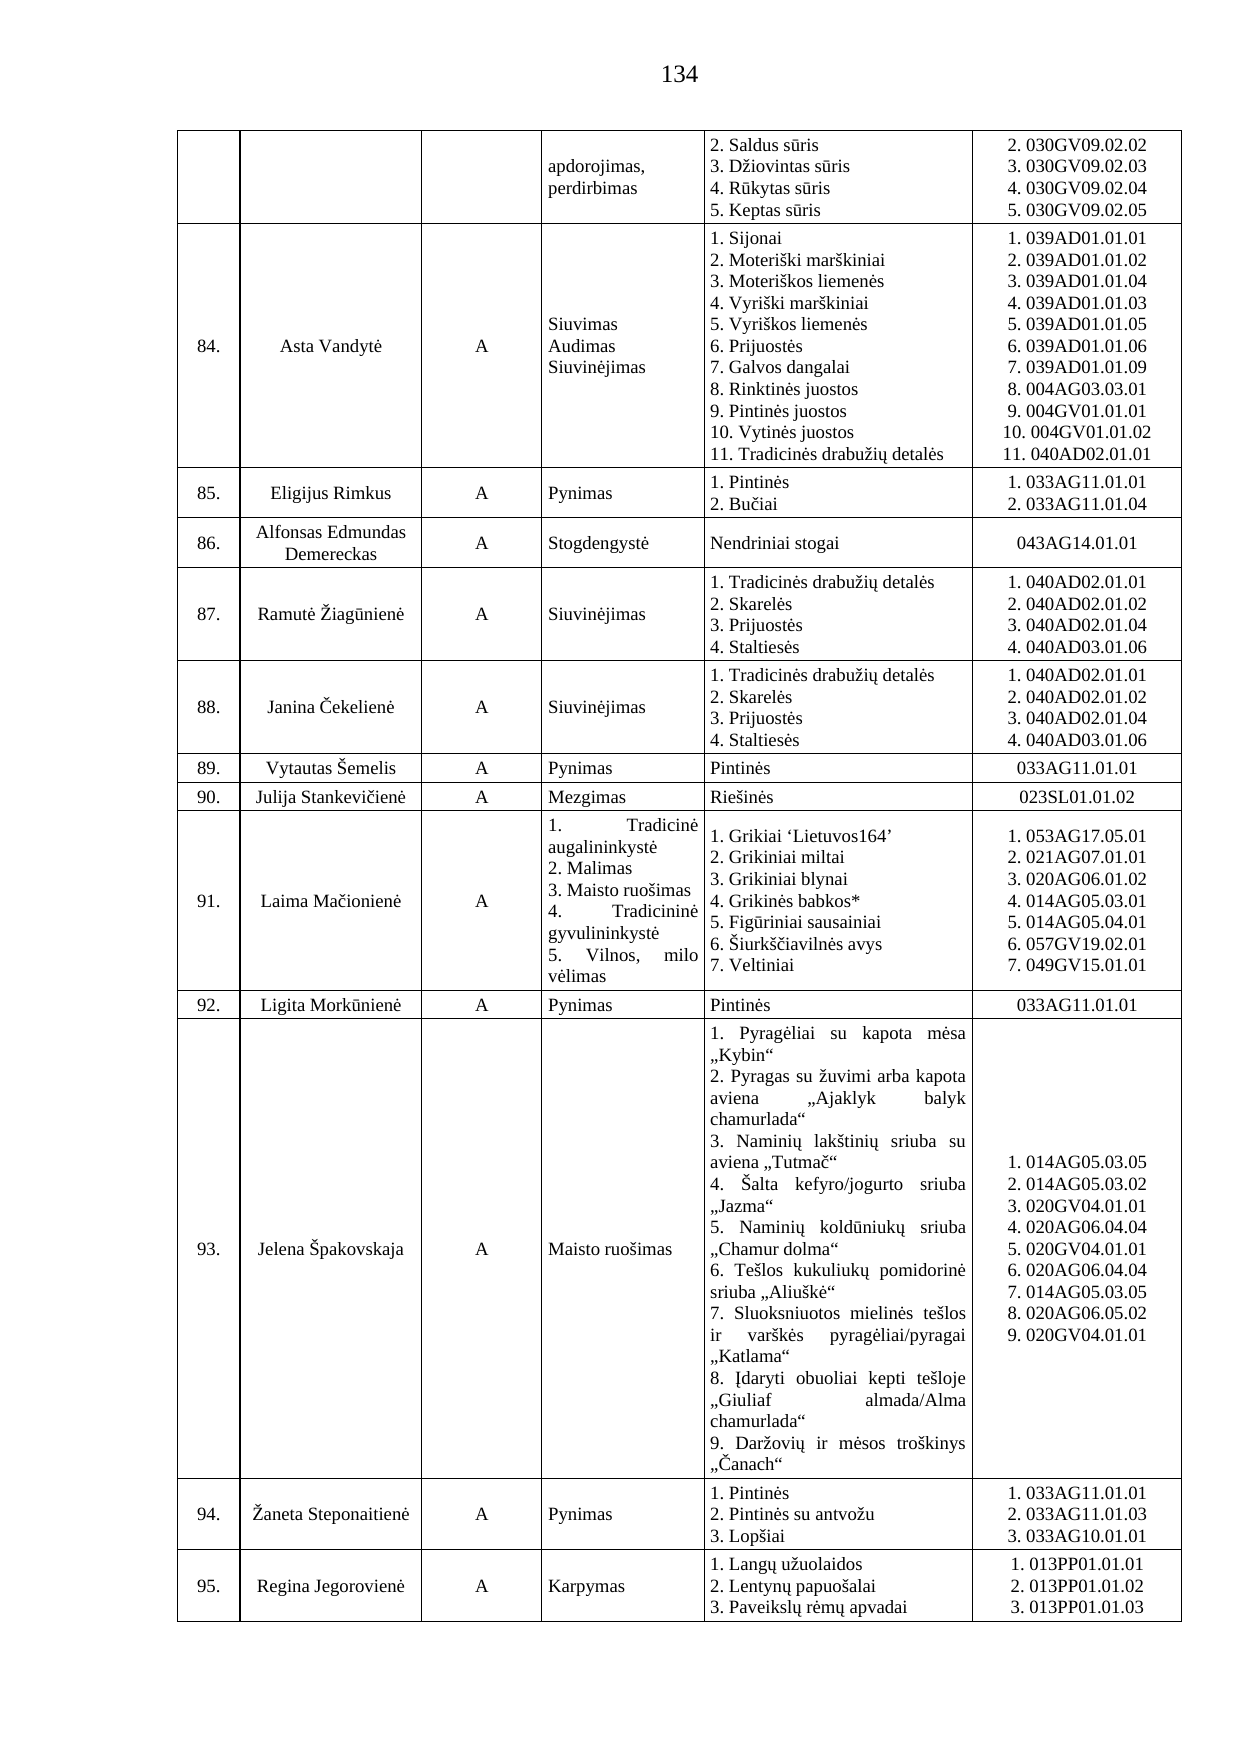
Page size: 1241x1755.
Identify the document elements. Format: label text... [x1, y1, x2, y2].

table_cell Laima Mačionienė [241, 811, 421, 989]
table_cell Pynimas [542, 991, 704, 1018]
table_cell Jelena Špakovskaja [241, 1019, 421, 1478]
table_cell Pintinės [705, 991, 972, 1018]
table_cell A [422, 468, 541, 517]
table_cell 1. Pyragėliai su kapota mėsa „Kybin“ 2. Pyragas su žuvimi arba kapota aviena „Ajaklyk balyk chamurlada“ 3. Naminių lakštinių sriuba su aviena „Tutmač“ 4. Šalta kefyro/jogurto sriuba „Jazma“ 5. Naminių koldūniukų sriuba „Chamur dolma“ 6. Tešlos kukuliukų pomidorinė sriuba „Aliuškė“ 7. Sluoksniuotos mielinės tešlos ir varškės pyragėliai/pyragai „Katlama“ 8. Įdaryti obuoliai kepti tešloje „Giuliaf almada/Alma chamurlada“ 9. Daržovių ir mėsos troškinys „Čanach“ [705, 1019, 972, 1478]
table_cell 033AG11.01.01 [973, 754, 1181, 782]
table_cell A [422, 224, 541, 467]
table_cell A [422, 754, 541, 782]
table_cell 2. 030GV09.02.02 3. 030GV09.02.03 4. 030GV09.02.04 5. 030GV09.02.05 [973, 131, 1181, 223]
table_cell 1. 040AD02.01.01 2. 040AD02.01.02 3. 040AD02.01.04 4. 040AD03.01.06 [973, 568, 1181, 660]
table_cell A [422, 783, 541, 810]
table_cell Stogdengystė [542, 518, 704, 567]
table_cell A [422, 568, 541, 660]
table_cell 1. Sijonai 2. Moteriški marškiniai 3. Moteriškos liemenės 4. Vyriški marškiniai 5. Vyriškos liemenės 6. Prijuostės 7. Galvos dangalai 8. Rinktinės juostos 9. Pintinės juostos 10. Vytinės juostos 11. Tradicinės drabužių detalės [705, 224, 972, 467]
table_cell A [422, 1550, 541, 1621]
table_cell Julija Stankevičienė [241, 783, 421, 810]
table_cell Pynimas [542, 1479, 704, 1549]
table_cell [178, 131, 239, 223]
table_cell [422, 131, 541, 223]
table_cell 93. [178, 1019, 239, 1478]
table_cell Eligijus Rimkus [241, 468, 421, 517]
table_cell Pynimas [542, 468, 704, 517]
table_cell 2. Saldus sūris 3. Džiovintas sūris 4. Rūkytas sūris 5. Keptas sūris [705, 131, 972, 223]
table_cell 023SL01.01.02 [973, 783, 1181, 810]
table_cell apdorojimas, perdirbimas [542, 131, 704, 223]
table_cell 1. Tradicinė augalininkystė 2. Malimas 3. Maisto ruošimas 4. Tradicininė gyvulininkystė 5. Vilnos, milo vėlimas [542, 811, 704, 989]
table_cell [241, 131, 421, 223]
table_cell Mezgimas [542, 783, 704, 810]
table_cell 1. Grikiai ‘Lietuvos164’ 2. Grikiniai miltai 3. Grikiniai blynai 4. Grikinės babkos* 5. Figūriniai sausainiai 6. Šiurkščiavilnės avys 7. Veltiniai [705, 811, 972, 989]
table_cell 1. Pintinės 2. Bučiai [705, 468, 972, 517]
table_cell 033AG11.01.01 [973, 991, 1181, 1018]
table_cell Pynimas [542, 754, 704, 782]
table_cell 92. [178, 991, 239, 1018]
table_cell Siuvinėjimas [542, 661, 704, 753]
table_cell 1. 014AG05.03.05 2. 014AG05.03.02 3. 020GV04.01.01 4. 020AG06.04.04 5. 020GV04.01.01 6. 020AG06.04.04 7. 014AG05.03.05 8. 020AG06.05.02 9. 020GV04.01.01 [973, 1019, 1181, 1478]
table_cell 94. [178, 1479, 239, 1549]
table_cell A [422, 1019, 541, 1478]
table_cell A [422, 1479, 541, 1549]
table_cell 89. [178, 754, 239, 782]
table_cell 1. 039AD01.01.01 2. 039AD01.01.02 3. 039AD01.01.04 4. 039AD01.01.03 5. 039AD01.01.05 6. 039AD01.01.06 7. 039AD01.01.09 8. 004AG03.03.01 9. 004GV01.01.01 10. 004GV01.01.02 11. 040AD02.01.01 [973, 224, 1181, 467]
table_cell Maisto ruošimas [542, 1019, 704, 1478]
table_cell A [422, 991, 541, 1018]
table_cell Regina Jegorovienė [241, 1550, 421, 1621]
table_cell Pintinės [705, 754, 972, 782]
table_cell Ramutė Žiagūnienė [241, 568, 421, 660]
table_cell Siuvimas Audimas Siuvinėjimas [542, 224, 704, 467]
table_cell 1. Tradicinės drabužių detalės 2. Skarelės 3. Prijuostės 4. Staltiesės [705, 568, 972, 660]
table_cell 87. [178, 568, 239, 660]
table_cell 86. [178, 518, 239, 567]
table_cell 1. 033AG11.01.01 2. 033AG11.01.04 [973, 468, 1181, 517]
table_cell Žaneta Steponaitienė [241, 1479, 421, 1549]
table_cell A [422, 518, 541, 567]
table_cell 88. [178, 661, 239, 753]
table_cell 1. Pintinės 2. Pintinės su antvožu 3. Lopšiai [705, 1479, 972, 1549]
table_cell A [422, 661, 541, 753]
table_cell 1. Tradicinės drabužių detalės 2. Skarelės 3. Prijuostės 4. Staltiesės [705, 661, 972, 753]
table_cell 1. 040AD02.01.01 2. 040AD02.01.02 3. 040AD02.01.04 4. 040AD03.01.06 [973, 661, 1181, 753]
table_cell Alfonsas Edmundas Demereckas [241, 518, 421, 567]
table_cell 91. [178, 811, 239, 989]
table_cell A [422, 811, 541, 989]
table_cell Janina Čekelienė [241, 661, 421, 753]
table_cell Karpymas [542, 1550, 704, 1621]
table_cell 1. Langų užuolaidos 2. Lentynų papuošalai 3. Paveikslų rėmų apvadai [705, 1550, 972, 1621]
table_cell 1. 033AG11.01.01 2. 033AG11.01.03 3. 033AG10.01.01 [973, 1479, 1181, 1549]
table_cell 1. 053AG17.05.01 2. 021AG07.01.01 3. 020AG06.01.02 4. 014AG05.03.01 5. 014AG05.04.01 6. 057GV19.02.01 7. 049GV15.01.01 [973, 811, 1181, 989]
table_cell 85. [178, 468, 239, 517]
table_cell Riešinės [705, 783, 972, 810]
table_cell 043AG14.01.01 [973, 518, 1181, 567]
table_cell 90. [178, 783, 239, 810]
table_cell Vytautas Šemelis [241, 754, 421, 782]
table_cell Ligita Morkūnienė [241, 991, 421, 1018]
table_cell Asta Vandytė [241, 224, 421, 467]
table_cell Nendriniai stogai [705, 518, 972, 567]
table_cell 84. [178, 224, 239, 467]
table_cell 95. [178, 1550, 239, 1621]
table_cell 1. 013PP01.01.01 2. 013PP01.01.02 3. 013PP01.01.03 [973, 1550, 1181, 1621]
table_cell Siuvinėjimas [542, 568, 704, 660]
